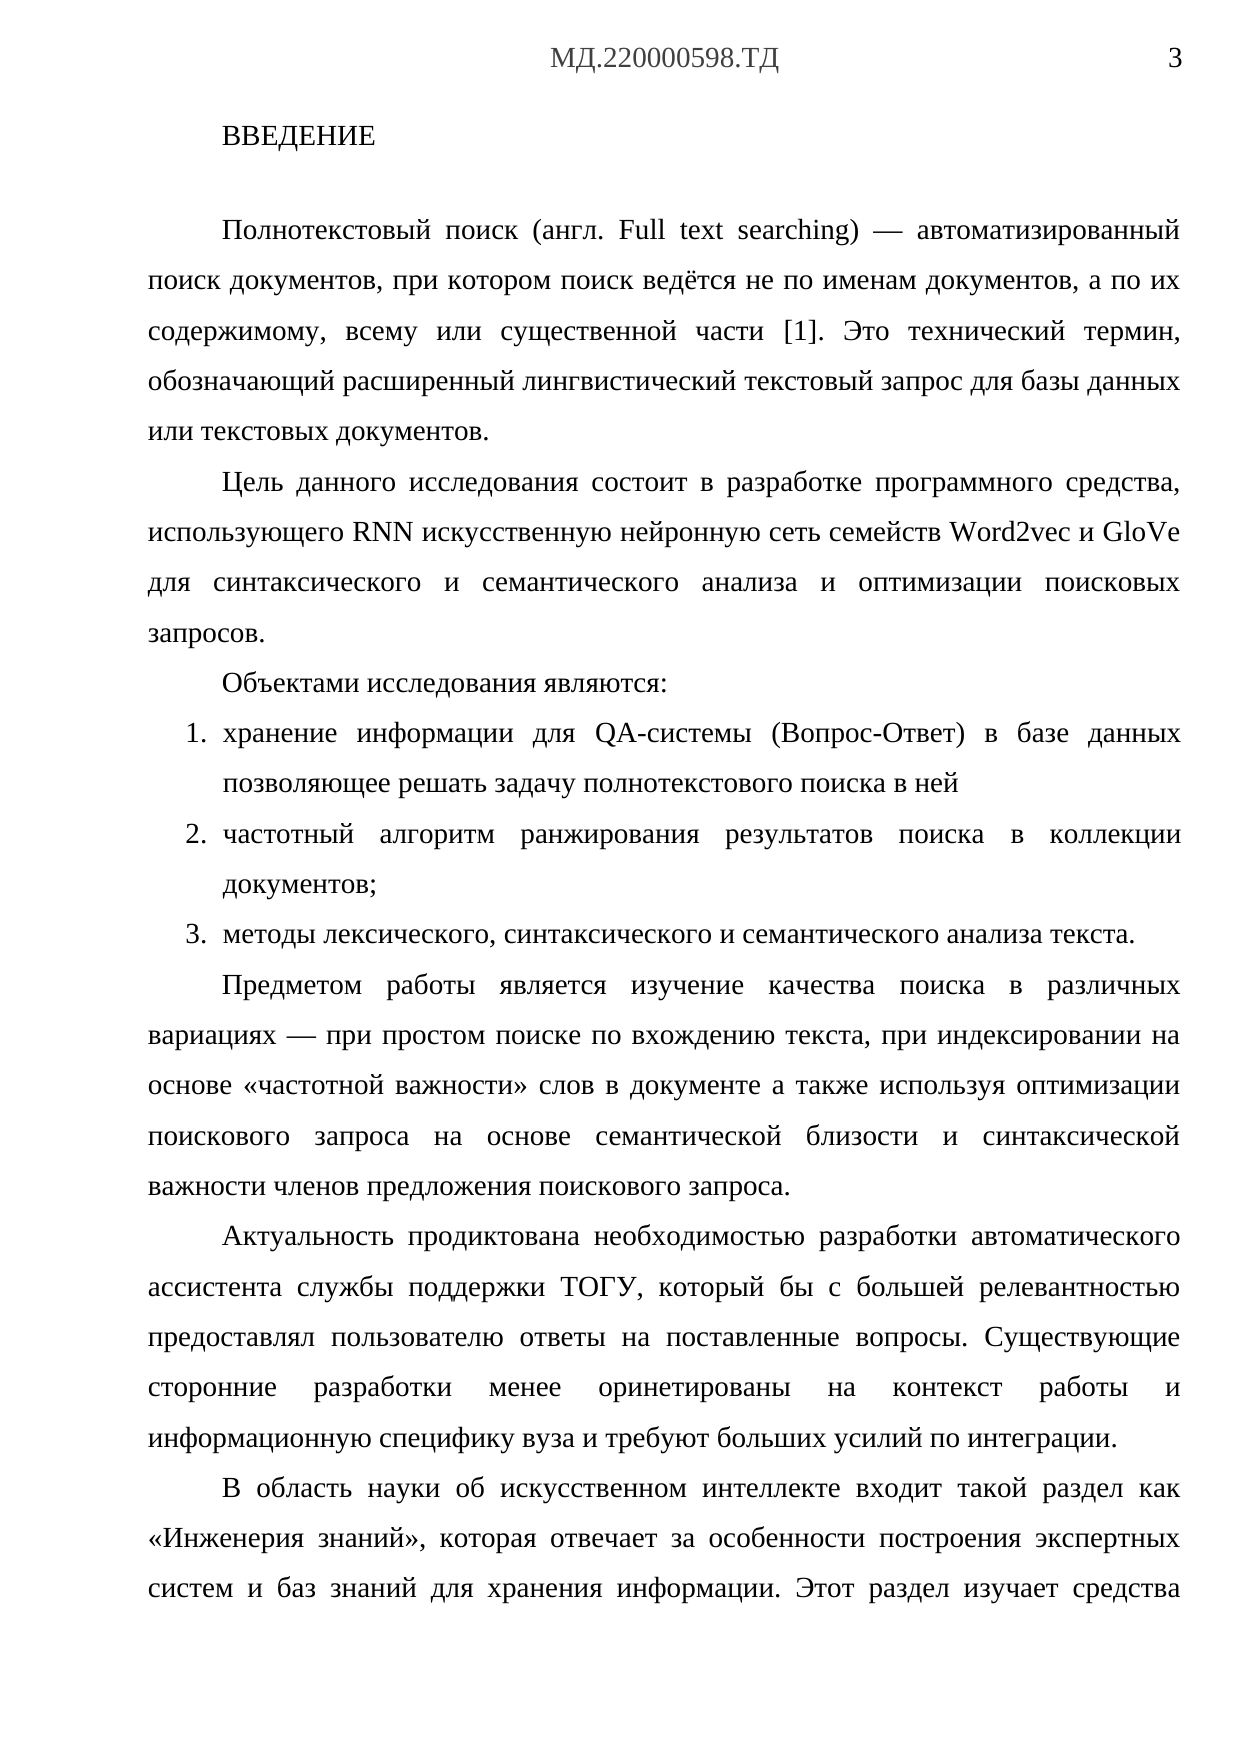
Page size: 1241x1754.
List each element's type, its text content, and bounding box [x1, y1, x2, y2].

text Цель данного исследования состоит в разработке программного средства, использующего RNN искусственную нейронную сеть семейств Word2vec и GloVe для синтаксического и семантического анализа и оптимизации поисковых запросов. [148, 464, 1181, 648]
text Предметом работы является изучение качества поиска в различных вариациях — при простом поиске по вхождению текста, при индексировании на основе «частотной важности» слов в документе а также используя оптимизации поискового запроса на основе семантической близости и синтаксической важности членов предложения поискового запроса. [148, 967, 1181, 1202]
list методы лексического, синтаксического и семантического анализа текста. [185, 917, 1181, 950]
text Актуальность продиктована необходимостью разработки автоматического ассистента службы поддержки ТОГУ, который бы с большей релевантностью предоставлял пользователю ответы на поставленные вопросы. Существующие сторонние разработки менее оринетированы на контекст работы и информационную специфику вуза и требуют больших усилий по интеграции. [148, 1218, 1181, 1453]
text Объектами исследования являются: [148, 665, 1181, 698]
list хранение информации для QA-системы (Вопрос-Ответ) в базе данных позволяющее решать задачу полнотекстового поиска в ней [185, 715, 1181, 799]
text В область науки об искусственном интеллекте входит такой раздел как «Инженерия знаний», которая отвечает за особенности построения экспертных систем и баз знаний для хранения информации. Этот раздел изучает средства [148, 1470, 1181, 1604]
subtitle Введение [222, 118, 1181, 152]
list частотный алгоритм ранжирования результатов поиска в коллекции документов; [185, 816, 1181, 900]
text Полнотекстовый поиск (англ. Full text searching) — автоматизированный поиск документов, при котором поиск ведётся не по именам документов, а по их содержимому, всему или существенной части [1]. Это технический термин, обозначающий расширенный лингвистический текстовый запрос для базы данных или текстовых документов. [148, 212, 1181, 447]
